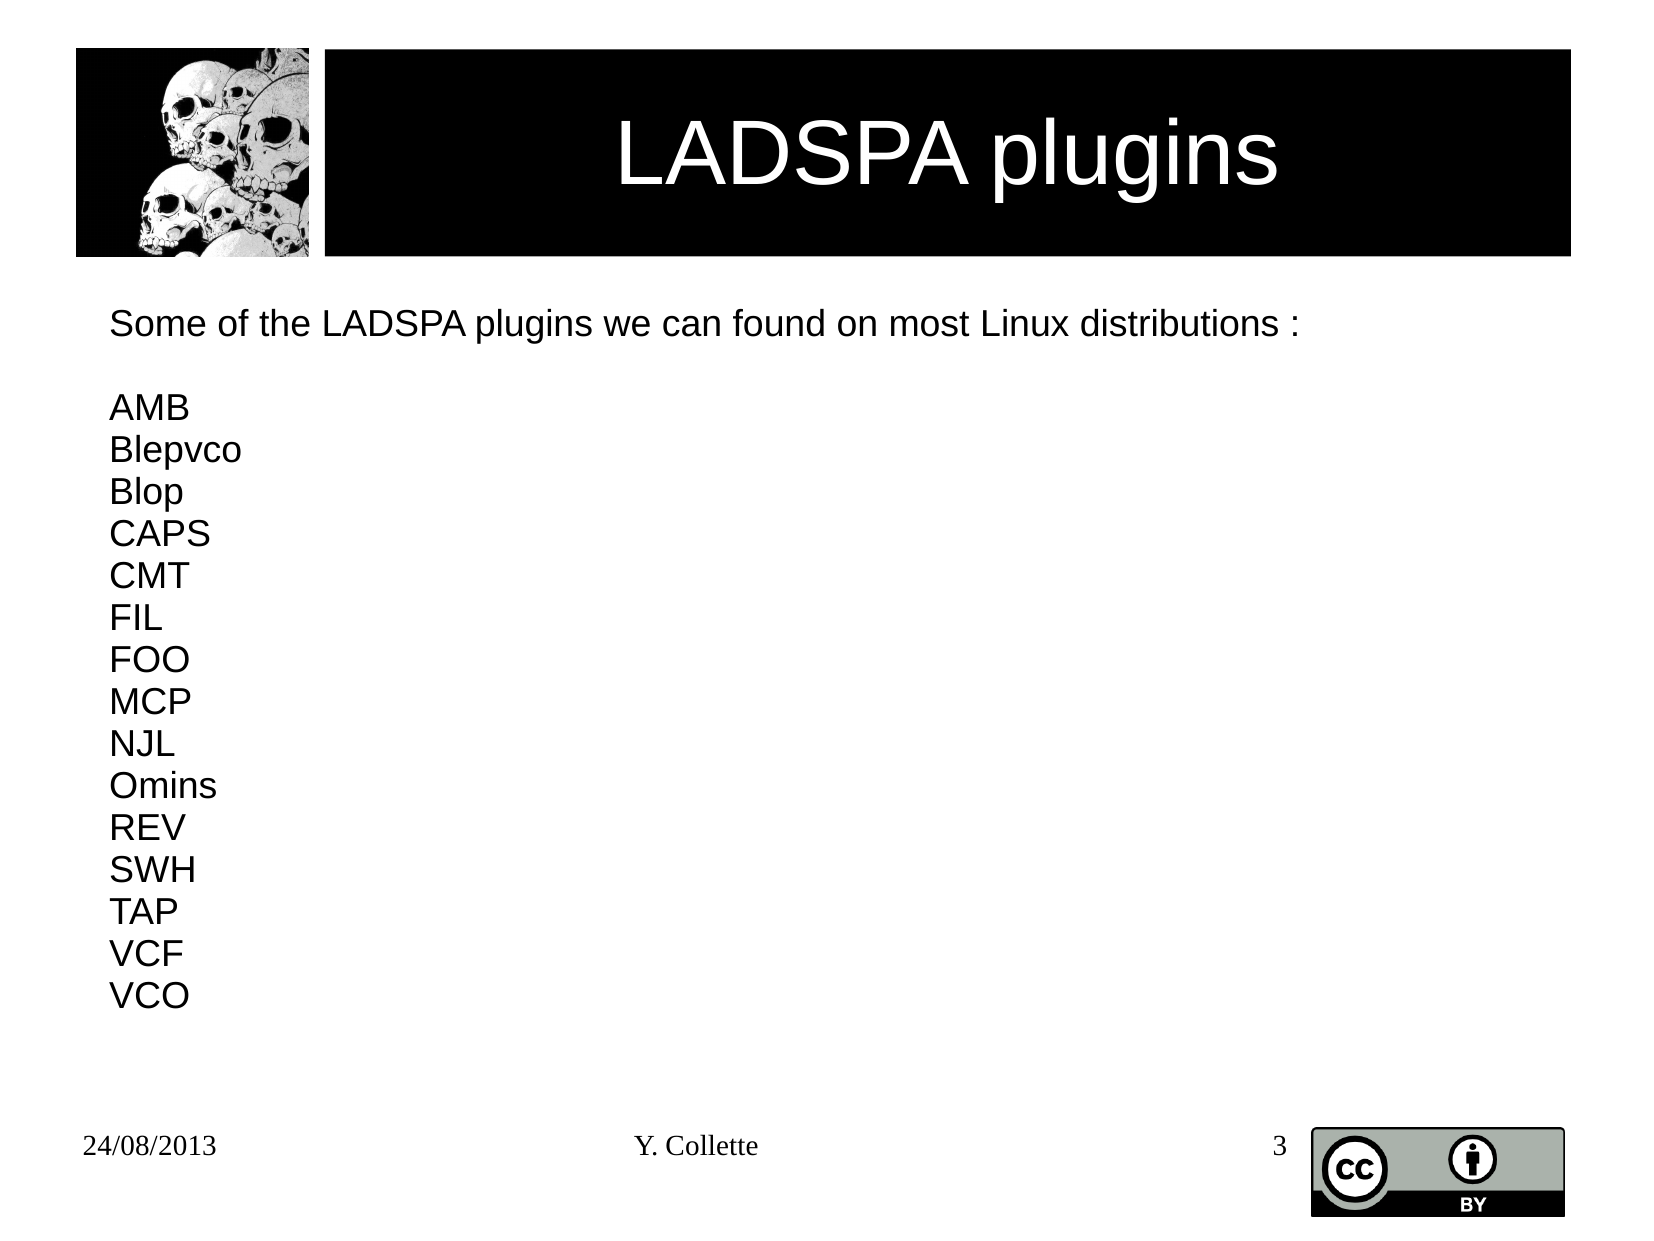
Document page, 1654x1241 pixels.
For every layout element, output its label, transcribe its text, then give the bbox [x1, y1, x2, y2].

title LADSPA plugins [324, 49, 1571, 257]
picture [1311, 1127, 1565, 1217]
text_box Some of the LADSPA plugins we can found on most Linux distributions : AMB Blepvco Blop CAPS CMT FIL FOO MCP NJL Omins REV SWH TAP VCF VCO [94, 295, 1571, 1024]
picture [76, 48, 309, 257]
